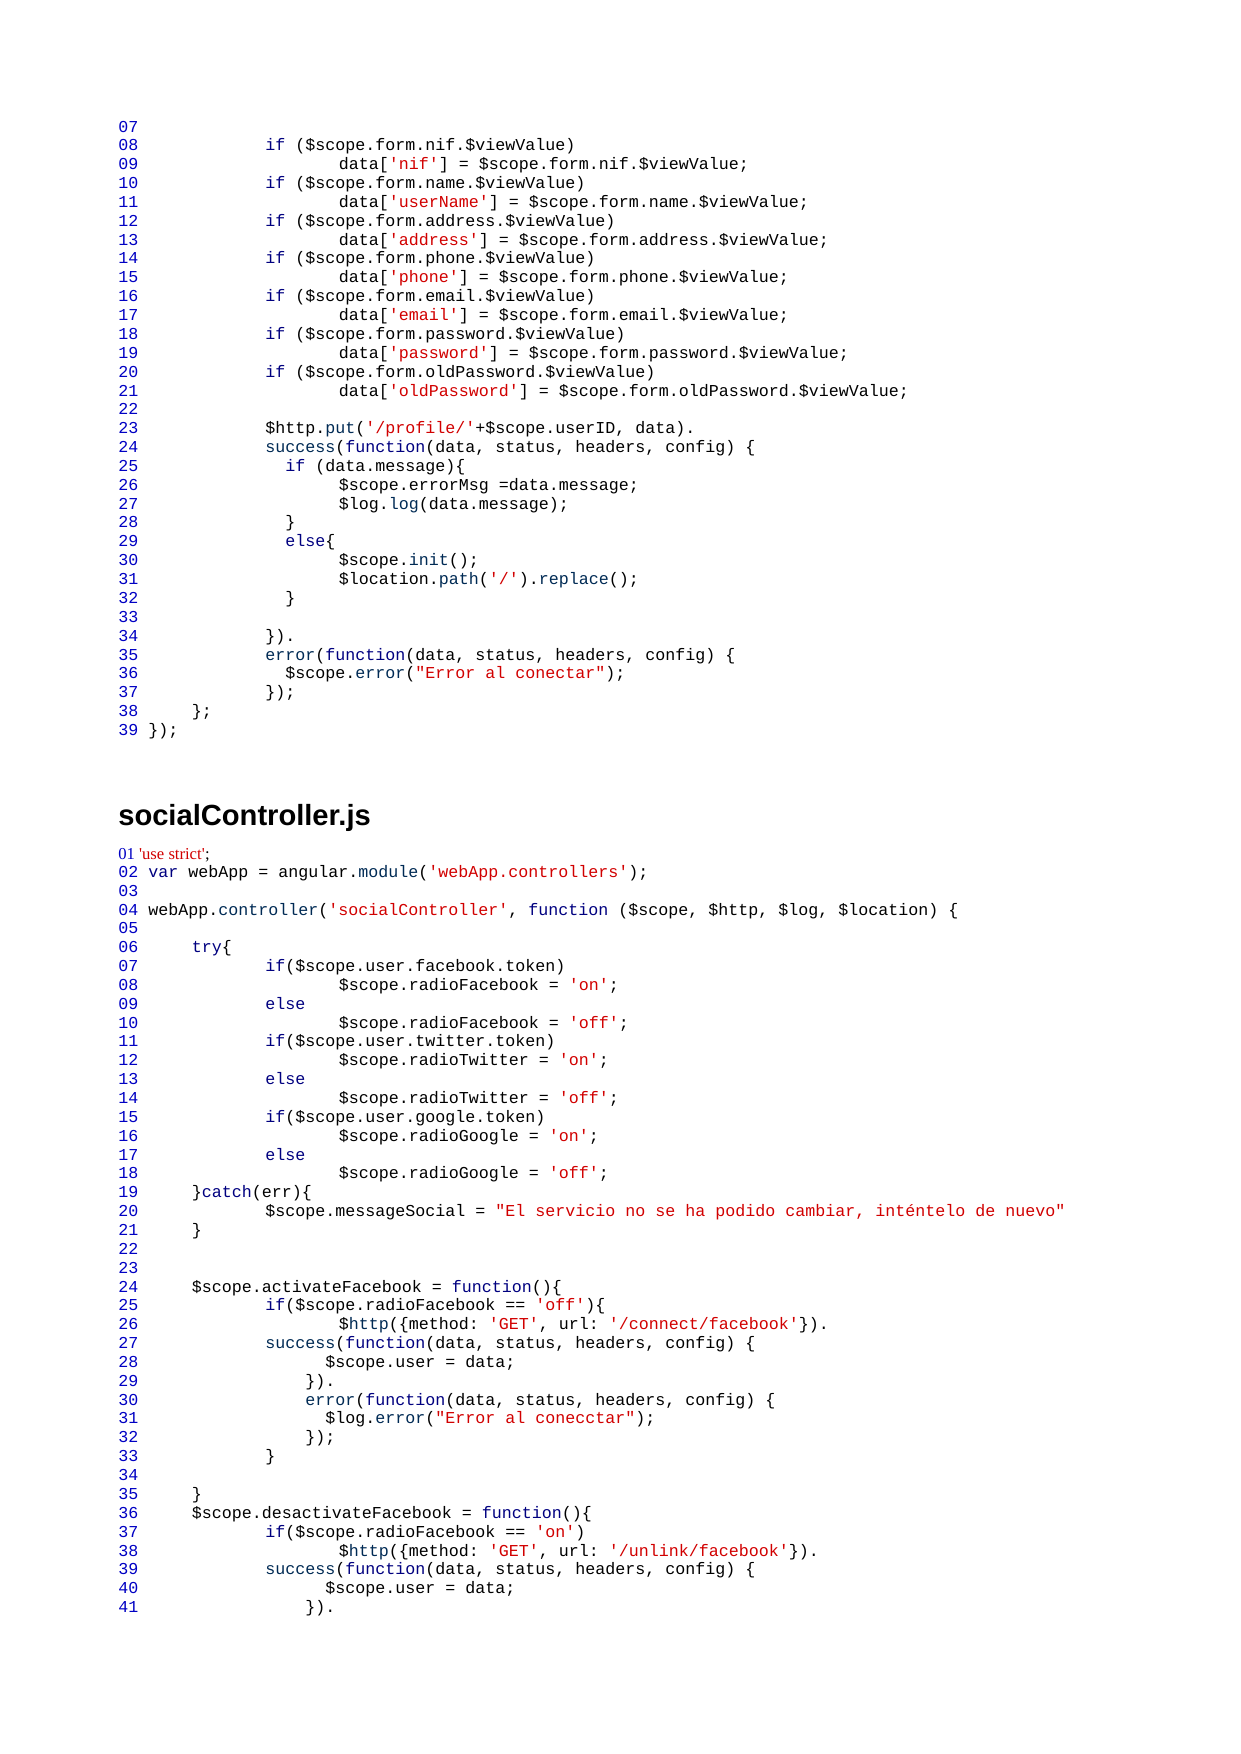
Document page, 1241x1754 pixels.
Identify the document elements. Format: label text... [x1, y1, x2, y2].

text 16 if ($scope.form.email.$viewValue) [118, 288, 1122, 307]
text 30 error(function(data, status, headers, config) { [118, 1391, 1122, 1410]
text 08 if ($scope.form.nif.$viewValue) [118, 137, 1122, 156]
text 34 [118, 1467, 1122, 1486]
text 19 }catch(err){ [118, 1184, 1122, 1203]
text 11 if($scope.user.twitter.token) [118, 1033, 1122, 1052]
text 16 $scope.radioGoogle = 'on'; [118, 1127, 1122, 1146]
text 33 [118, 608, 1122, 627]
text 20 $scope.messageSocial = "El servicio no se ha podido cambiar, inténtelo de nuevo" [118, 1203, 1122, 1222]
text 15 data['phone'] = $scope.form.phone.$viewValue; [118, 269, 1122, 288]
text 07 [118, 118, 1122, 137]
text 05 [118, 920, 1122, 939]
text 37 }); [118, 684, 1122, 703]
text 24 success(function(data, status, headers, config) { [118, 439, 1122, 457]
text 27 $log.log(data.message); [118, 495, 1122, 514]
text 14 $scope.radioTwitter = 'off'; [118, 1089, 1122, 1108]
text 35 error(function(data, status, headers, config) { [118, 646, 1122, 665]
text 10 if ($scope.form.name.$viewValue) [118, 175, 1122, 193]
text 04 webApp.controller('socialController', function ($scope, $http, $log, $location) { [118, 901, 1122, 920]
text 20 if ($scope.form.oldPassword.$viewValue) [118, 363, 1122, 382]
text 29 else{ [118, 533, 1122, 552]
text 10 $scope.radioFacebook = 'off'; [118, 1014, 1122, 1033]
text 26 $http({method: 'GET', url: '/connect/facebook'}). [118, 1316, 1122, 1335]
text 13 data['address'] = $scope.form.address.$viewValue; [118, 231, 1122, 250]
text 32 } [118, 589, 1122, 608]
text 18 $scope.radioGoogle = 'off'; [118, 1165, 1122, 1184]
text 13 else [118, 1071, 1122, 1089]
text 38 }; [118, 703, 1122, 721]
text 39 success(function(data, status, headers, config) { [118, 1561, 1122, 1580]
text 15 if($scope.user.google.token) [118, 1108, 1122, 1127]
text 22 [118, 1240, 1122, 1259]
text 32 }); [118, 1429, 1122, 1448]
text 23 [118, 1259, 1122, 1278]
text 37 if($scope.radioFacebook == 'on') [118, 1523, 1122, 1542]
text 09 else [118, 995, 1122, 1014]
text 22 [118, 401, 1122, 420]
text 12 if ($scope.form.address.$viewValue) [118, 212, 1122, 231]
text 24 $scope.activateFacebook = function(){ [118, 1278, 1122, 1297]
text 12 $scope.radioTwitter = 'on'; [118, 1052, 1122, 1071]
text 18 if ($scope.form.password.$viewValue) [118, 326, 1122, 344]
text 09 data['nif'] = $scope.form.nif.$viewValue; [118, 156, 1122, 175]
text 27 success(function(data, status, headers, config) { [118, 1335, 1122, 1353]
text 40 $scope.user = data; [118, 1580, 1122, 1599]
text 31 $log.error("Error al conecctar"); [118, 1410, 1122, 1429]
text 33 } [118, 1448, 1122, 1467]
text 39 }); [118, 721, 1122, 740]
text 08 $scope.radioFacebook = 'on'; [118, 976, 1122, 995]
text 38 $http({method: 'GET', url: '/unlink/facebook'}). [118, 1542, 1122, 1561]
text 29 }). [118, 1372, 1122, 1391]
text 21 } [118, 1222, 1122, 1240]
text 06 try{ [118, 939, 1122, 958]
text 01 'use strict'; [118, 844, 1122, 863]
text 30 $scope.init(); [118, 552, 1122, 571]
text 19 data['password'] = $scope.form.password.$viewValue; [118, 344, 1122, 363]
text 23 $http.put('/profile/'+$scope.userID, data). [118, 420, 1122, 439]
text 28 $scope.user = data; [118, 1353, 1122, 1372]
text 03 [118, 882, 1122, 901]
subtitle socialController.js [118, 798, 1122, 832]
text 17 else [118, 1146, 1122, 1165]
text 28 } [118, 514, 1122, 533]
text 36 $scope.error("Error al conectar"); [118, 665, 1122, 684]
text 14 if ($scope.form.phone.$viewValue) [118, 250, 1122, 269]
text 36 $scope.desactivateFacebook = function(){ [118, 1504, 1122, 1523]
text 34 }). [118, 627, 1122, 646]
text 41 }). [118, 1599, 1122, 1617]
text 31 $location.path('/').replace(); [118, 571, 1122, 589]
text 17 data['email'] = $scope.form.email.$viewValue; [118, 307, 1122, 326]
text 07 if($scope.user.facebook.token) [118, 958, 1122, 976]
text 25 if($scope.radioFacebook == 'off'){ [118, 1297, 1122, 1316]
text 25 if (data.message){ [118, 457, 1122, 476]
text 26 $scope.errorMsg =data.message; [118, 476, 1122, 495]
text 11 data['userName'] = $scope.form.name.$viewValue; [118, 193, 1122, 212]
text 02 var webApp = angular.module('webApp.controllers'); [118, 863, 1122, 882]
text 21 data['oldPassword'] = $scope.form.oldPassword.$viewValue; [118, 382, 1122, 401]
text 35 } [118, 1486, 1122, 1504]
